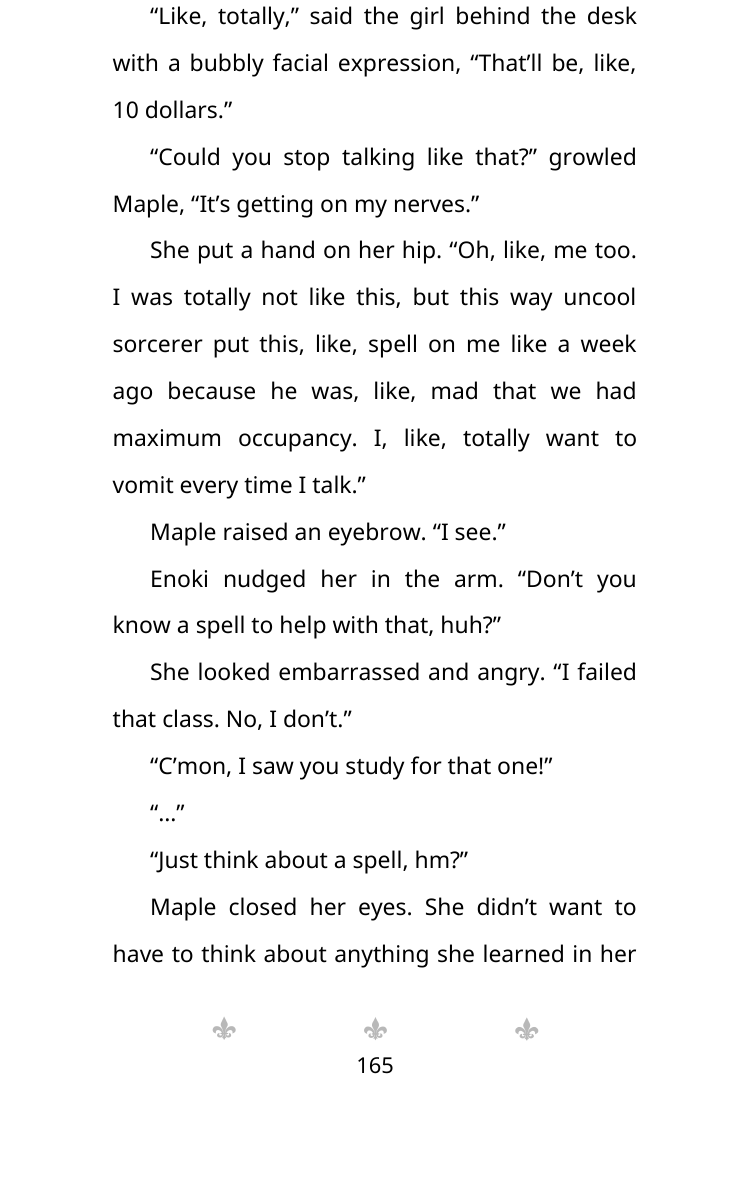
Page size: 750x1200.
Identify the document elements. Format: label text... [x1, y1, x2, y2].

text She looked embarrassed and angry. “I failed that class. No, I don’t.” [112, 656, 637, 734]
text “Just think about a spell, hm?” [112, 844, 637, 875]
text “…” [112, 797, 637, 828]
text “Like, totally,” said the girl behind the desk with a bubbly facial expression, “That’ll be, like, 10 dollars.” [112, 0, 637, 125]
text Maple raised an eyebrow. “I see.” [112, 516, 637, 547]
text “Could you stop talking like that?” growled Maple, “It’s getting on my nerves.” [112, 141, 637, 219]
text Maple closed her eyes. She didn’t want to have to think about anything she learned in her [112, 891, 637, 969]
text Enoki nudged her in the arm. “Don’t you know a spell to help with that, huh?” [112, 562, 637, 641]
text “C’mon, I saw you study for that one!” [112, 750, 637, 781]
text She put a hand on her hip. “Oh, like, me too. I was totally not like this, but this way uncool sorcerer put this, like, spell on me like a week ago because he was, like, mad that we had maximum occupancy. I, like, totally want to vomit every time I talk.” [112, 234, 637, 500]
